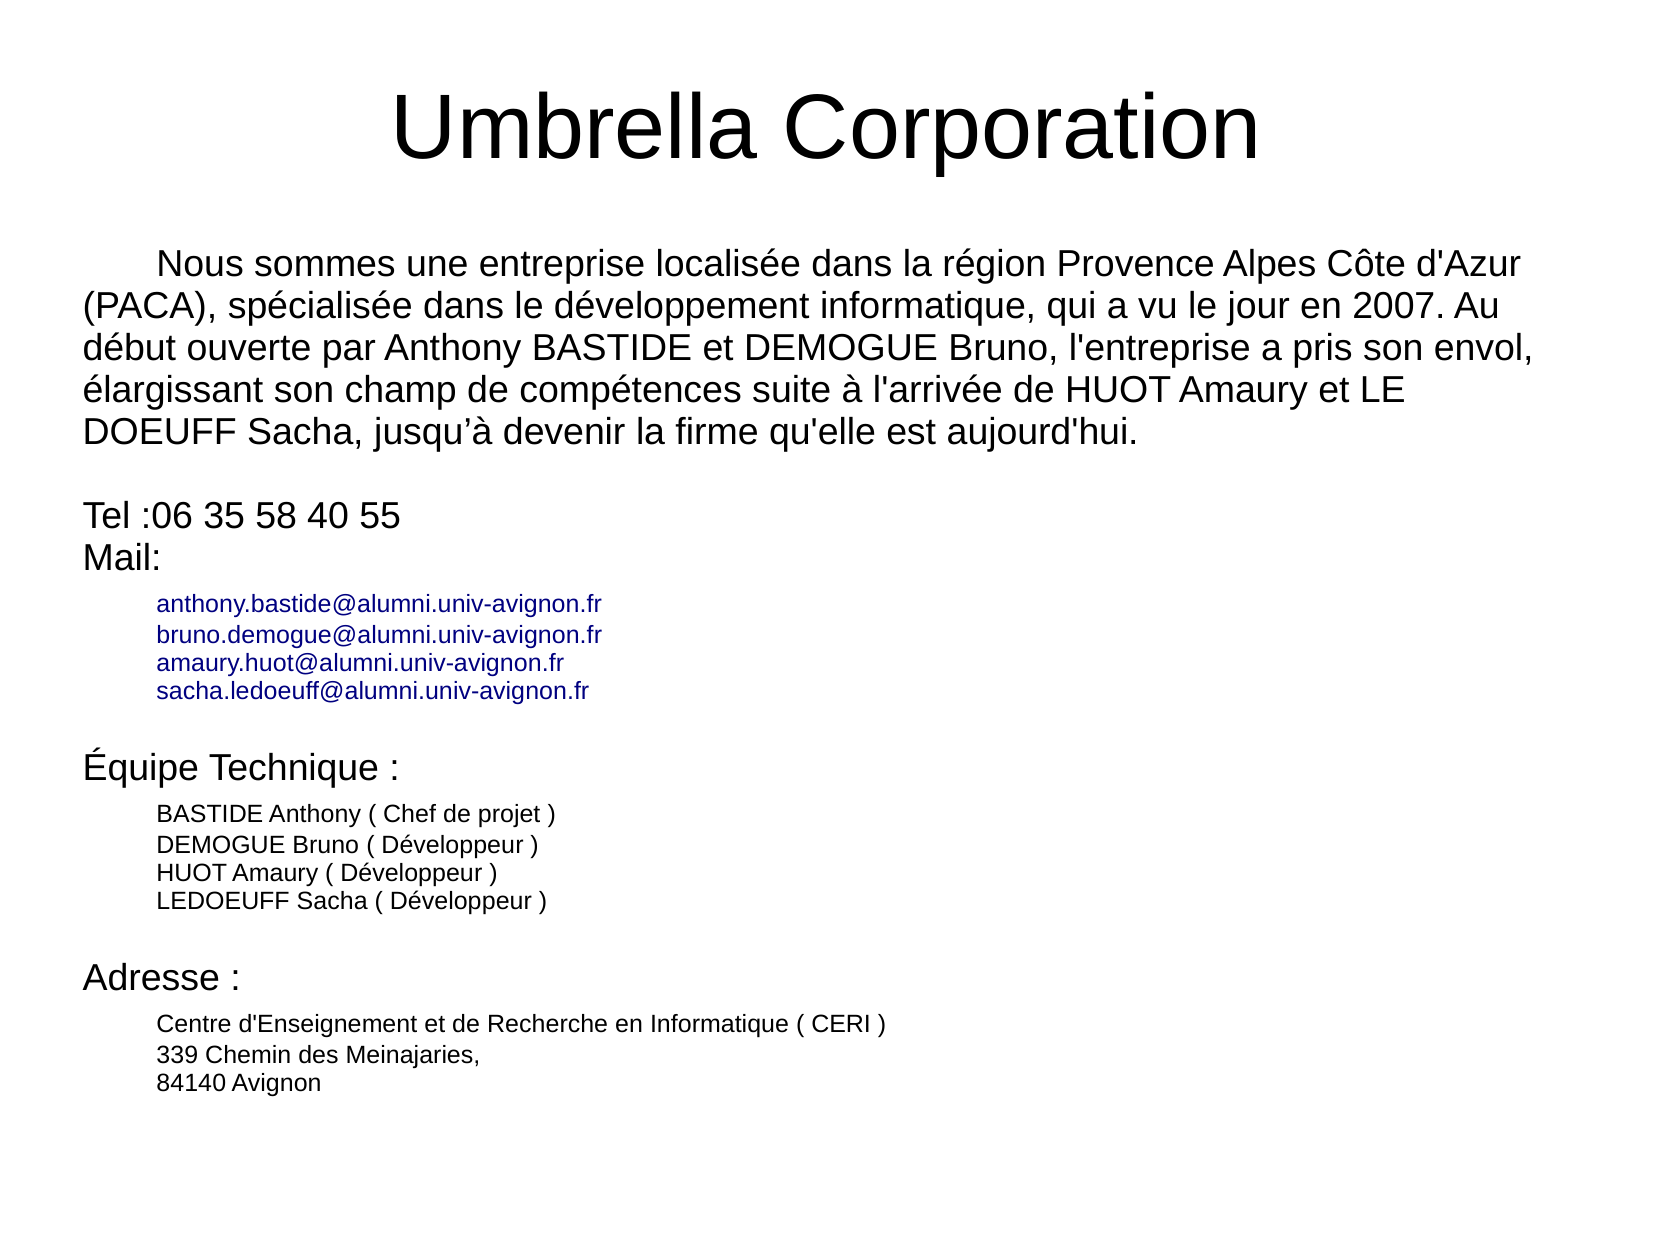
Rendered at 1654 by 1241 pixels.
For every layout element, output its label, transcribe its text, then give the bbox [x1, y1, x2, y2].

title Umbrella Corporation [82, 23, 1571, 200]
subtitle Nous sommes une entreprise localisée dans la région Provence Alpes Côte d'Azur (PACA), spécialisée dans le développement informatique, qui a vu le jour en 2007. Au début ouverte par Anthony BASTIDE et DEMOGUE Bruno, l'entreprise a pris son envol, élargissant son champ de compétences suite à l'arrivée de HUOT Amaury et LE DOEUFF Sacha, jusqu’à devenir la firme qu'elle est aujourd'hui. Tel :06 35 58 40 55 Mail: anthony.bastide@alumni.univ-avignon.fr bruno.demogue@alumni.univ-avignon.fr amaury.huot@alumni.univ-avignon.fr sacha.ledoeuff@alumni.univ-avignon.fr Équipe Technique : BASTIDE Anthony ( Chef de projet ) DEMOGUE Bruno ( Développeur ) HUOT Amaury ( Développeur ) LEDOEUFF Sacha ( Développeur ) Adresse : Centre d'Enseignement et de Recherche en Informatique ( CERI ) 339 Chemin des Meinajaries, 84140 Avignon [82, 200, 1571, 1168]
